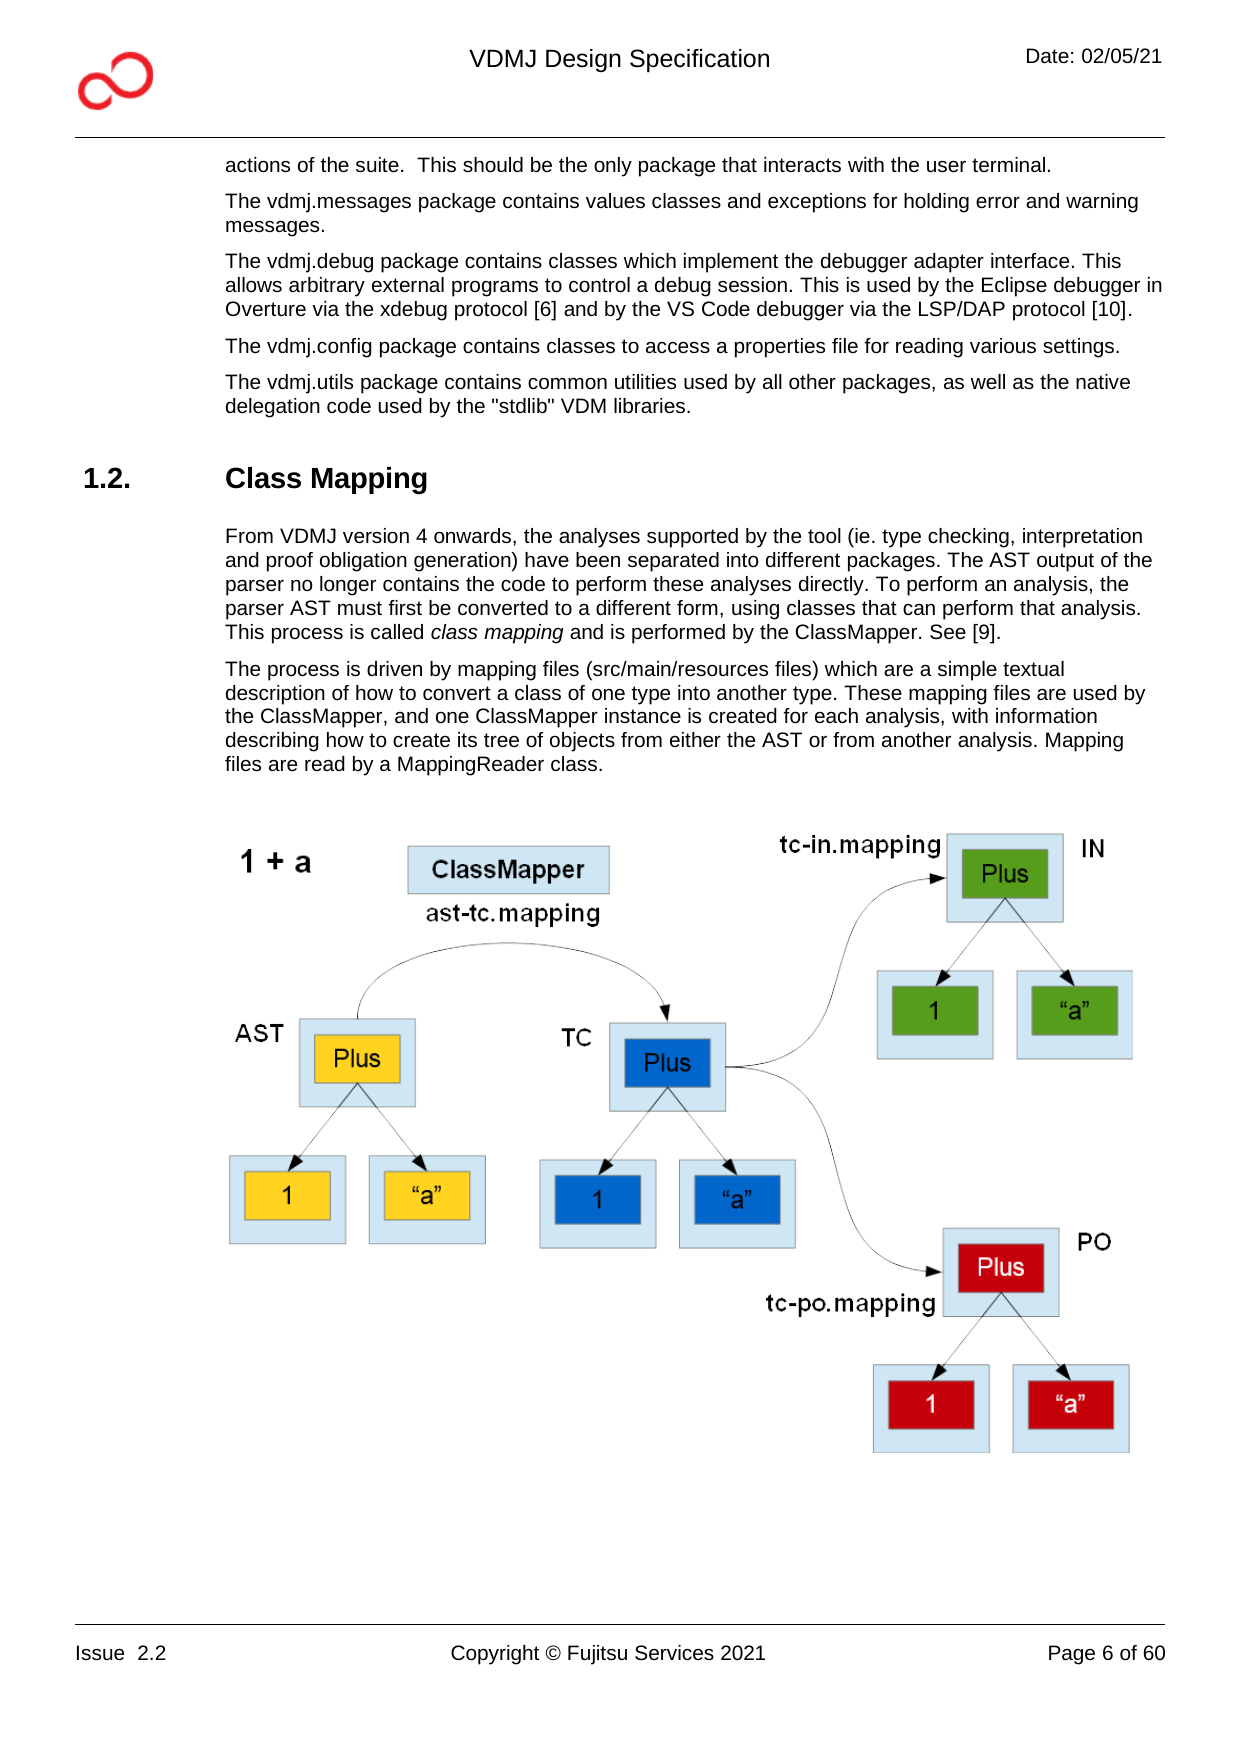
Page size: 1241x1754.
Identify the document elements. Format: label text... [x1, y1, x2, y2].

text From VDMJ version 4 onwards, the analyses supported by the tool (ie. type checking, interpretation and proof obligation generation) have been separated into different packages. The AST output of the parser no longer contains the code to perform these analyses directly. To perform an analysis, the parser AST must first be converted to a different form, using classes that can perform that analysis. This process is called class mapping and is performed by the ClassMapper. See [9]. [225, 524, 1165, 644]
subtitle Class Mapping [75, 461, 1165, 494]
text The process is driven by mapping files (src/main/resources files) which are a simple textual description of how to convert a class of one type into another type. These mapping files are used by the ClassMapper, and one ClassMapper instance is created for each analysis, with information describing how to create its tree of objects from either the AST or from another analysis. Mapping files are read by a MappingReader class. [225, 657, 1165, 777]
text The vdmj.utils package contains common utilities used by all other packages, as well as the native delegation code used by the "stdlib" VDM libraries. [225, 371, 1165, 418]
text The vdmj.config package contains classes to access a properties file for reading various settings. [225, 334, 1165, 358]
text The vdmj.debug package contains classes which implement the debugger adapter interface. This allows arbitrary external programs to control a debug session. This is used by the Eclipse debugger in Overture via the xdebug protocol [6] and by the VS Code debugger via the LSP/DAP protocol [10]. [225, 250, 1165, 322]
text The vdmj.messages package contains values classes and exceptions for holding error and warning messages. [225, 189, 1165, 237]
picture [78, 44, 153, 120]
text actions of the suite. This should be the only package that interacts with the user terminal. [225, 153, 1165, 177]
picture [225, 825, 1133, 1453]
